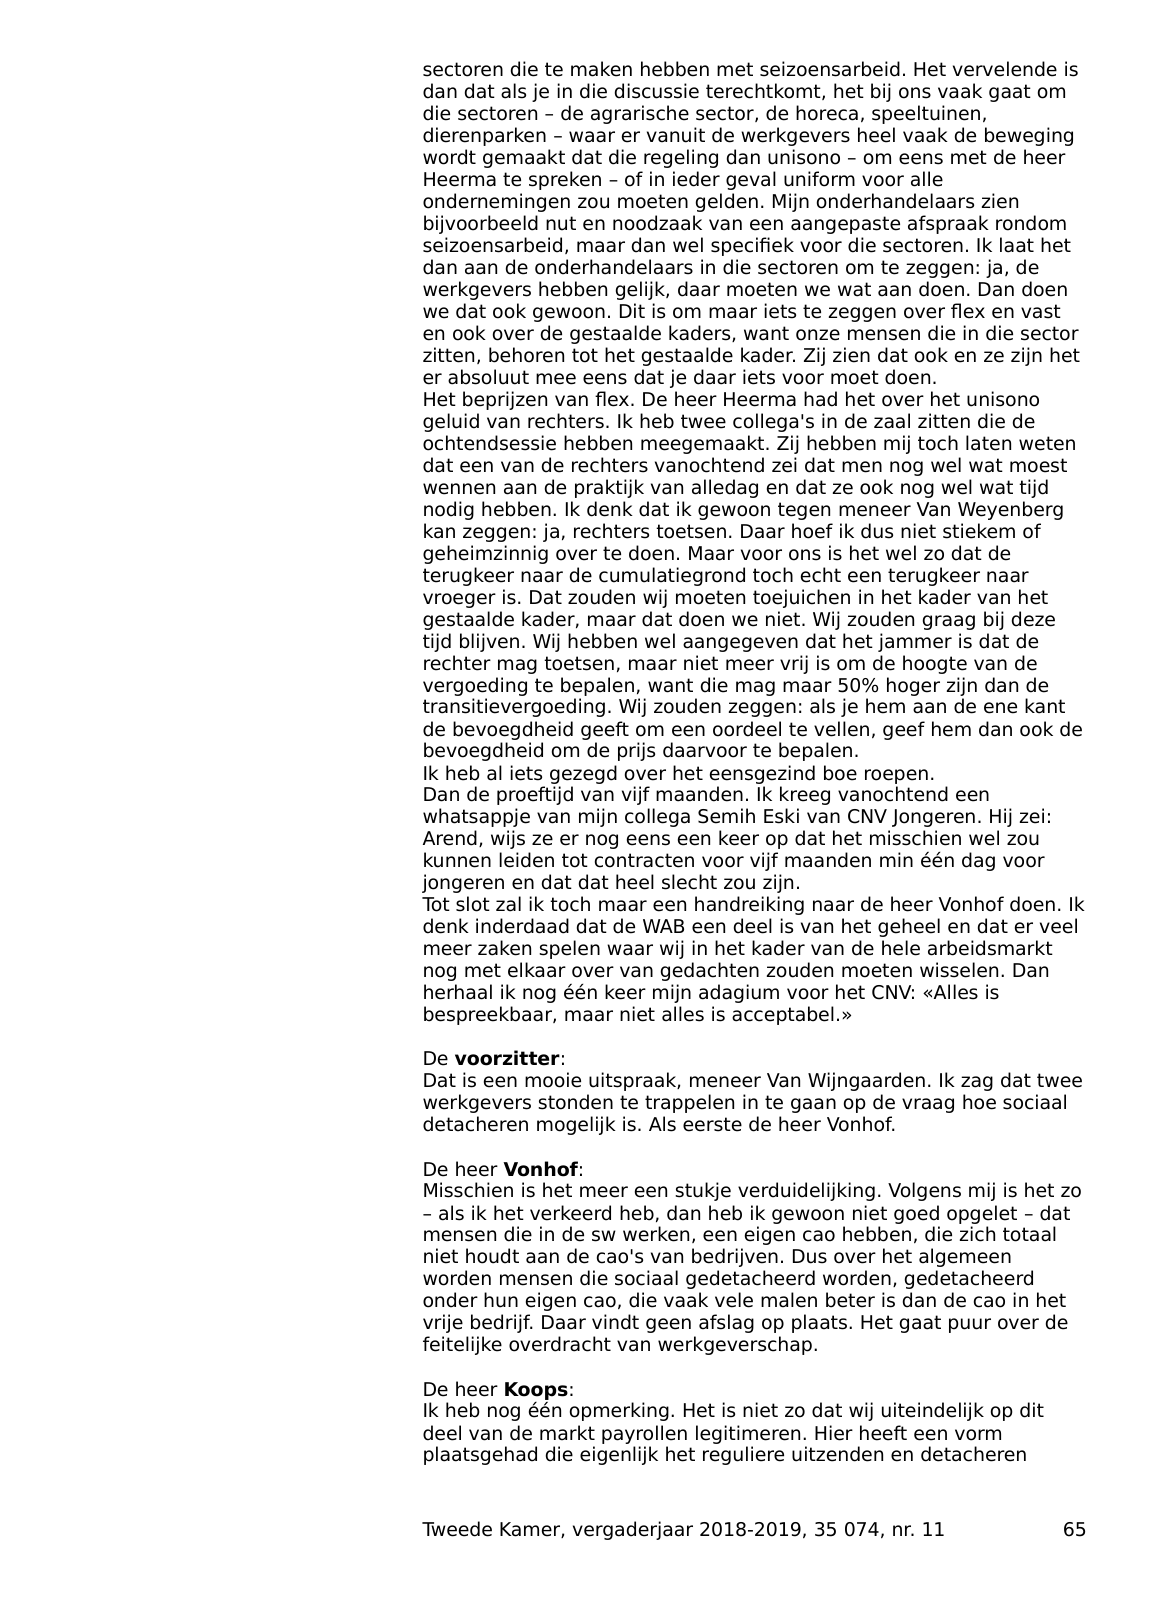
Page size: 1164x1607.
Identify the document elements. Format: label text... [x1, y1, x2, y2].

text Misschien is het meer een stukje verduidelijking. Volgens mij is het zo – als ik het verkeerd heb, dan heb ik gewoon niet goed opgelet – dat mensen die in de sw werken, een eigen cao hebben, die zich totaal niet houdt aan de cao's van bedrijven. Dus over het algemeen worden mensen die sociaal gedetacheerd worden, gedetacheerd onder hun eigen cao, die vaak vele malen beter is dan de cao in het vrije bedrijf. Daar vindt geen afslag op plaats. Het gaat puur over de feitelijke overdracht van werkgeverschap. [422, 1180, 1087, 1356]
text De voorzitter: [422, 1048, 1087, 1070]
text Tot slot zal ik toch maar een handreiking naar de heer Vonhof doen. Ik denk inderdaad dat de WAB een deel is van het geheel en dat er veel meer zaken spelen waar wij in het kader van de hele arbeidsmarkt nog met elkaar over van gedachten zouden moeten wisselen. Dan herhaal ik nog één keer mijn adagium voor het CNV: «Alles is bespreekbaar, maar niet alles is acceptabel.» [422, 894, 1087, 1026]
text Dat is een mooie uitspraak, meneer Van Wijngaarden. Ik zag dat twee werkgevers stonden te trappelen in te gaan op de vraag hoe sociaal detacheren mogelijk is. Als eerste de heer Vonhof. [422, 1070, 1087, 1136]
text sectoren die te maken hebben met seizoensarbeid. Het vervelende is dan dat als je in die discussie terechtkomt, het bij ons vaak gaat om die sectoren – de agrarische sector, de horeca, speeltuinen, dierenparken – waar er vanuit de werkgevers heel vaak de beweging wordt gemaakt dat die regeling dan unisono – om eens met de heer Heerma te spreken – of in ieder geval uniform voor alle ondernemingen zou moeten gelden. Mijn onderhandelaars zien bijvoorbeeld nut en noodzaak van een aangepaste afspraak rondom seizoensarbeid, maar dan wel specifiek voor die sectoren. Ik laat het dan aan de onderhandelaars in die sectoren om te zeggen: ja, de werkgevers hebben gelijk, daar moeten we wat aan doen. Dan doen we dat ook gewoon. Dit is om maar iets te zeggen over flex en vast en ook over de gestaalde kaders, want onze mensen die in die sector zitten, behoren tot het gestaalde kader. Zij zien dat ook en ze zijn het er absoluut mee eens dat je daar iets voor moet doen. [422, 59, 1087, 389]
text De heer Vonhof: [422, 1158, 1087, 1180]
text De heer Koops: [422, 1378, 1087, 1400]
text Ik heb nog één opmerking. Het is niet zo dat wij uiteindelijk op dit deel van de markt payrollen legitimeren. Hier heeft een vorm plaatsgehad die eigenlijk het reguliere uitzenden en detacheren [422, 1400, 1087, 1466]
text Dan de proeftijd van vijf maanden. Ik kreeg vanochtend een whatsappje van mijn collega Semih Eski van CNV Jongeren. Hij zei: Arend, wijs ze er nog eens een keer op dat het misschien wel zou kunnen leiden tot contracten voor vijf maanden min één dag voor jongeren en dat dat heel slecht zou zijn. [422, 784, 1087, 894]
text Het beprijzen van flex. De heer Heerma had het over het unisono geluid van rechters. Ik heb twee collega's in de zaal zitten die de ochtendsessie hebben meegemaakt. Zij hebben mij toch laten weten dat een van de rechters vanochtend zei dat men nog wel wat moest wennen aan de praktijk van alledag en dat ze ook nog wel wat tijd nodig hebben. Ik denk dat ik gewoon tegen meneer Van Weyenberg kan zeggen: ja, rechters toetsen. Daar hoef ik dus niet stiekem of geheimzinnig over te doen. Maar voor ons is het wel zo dat de terugkeer naar de cumulatiegrond toch echt een terugkeer naar vroeger is. Dat zouden wij moeten toejuichen in het kader van het gestaalde kader, maar dat doen we niet. Wij zouden graag bij deze tijd blijven. Wij hebben wel aangegeven dat het jammer is dat de rechter mag toetsen, maar niet meer vrij is om de hoogte van de vergoeding te bepalen, want die mag maar 50% hoger zijn dan de transitievergoeding. Wij zouden zeggen: als je hem aan de ene kant de bevoegdheid geeft om een oordeel te vellen, geef hem dan ook de bevoegdheid om de prijs daarvoor te bepalen. [422, 389, 1087, 762]
text Ik heb al iets gezegd over het eensgezind boe roepen. [422, 762, 1087, 784]
